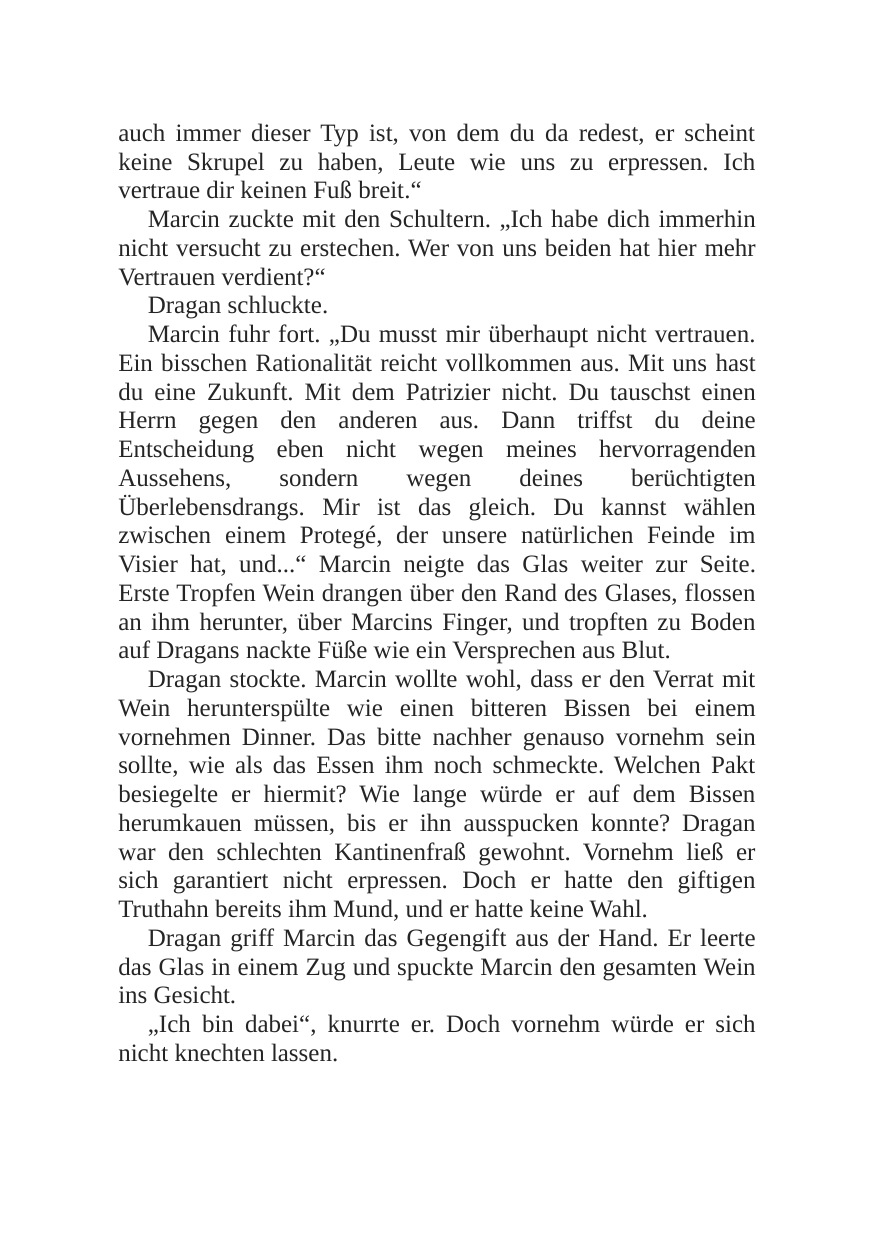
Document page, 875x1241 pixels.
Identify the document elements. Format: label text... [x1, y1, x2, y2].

text Marcin zuckte mit den Schultern. „Ich habe dich immerhin nicht versucht zu erstechen. Wer von uns beiden hat hier mehr Vertrauen verdient?“ [118, 204, 756, 291]
text Dragan stockte. Marcin wollte wohl, dass er den Verrat mit Wein herunterspülte wie einen bitteren Bissen bei einem vornehmen Dinner. Das bitte nachher genauso vornehm sein sollte, wie als das Essen ihm noch schmeckte. Welchen Pakt besiegelte er hiermit? Wie lange würde er auf dem Bissen herumkauen müssen, bis er ihn ausspucken konnte? Dragan war den schlechten Kantinenfraß gewohnt. Vornehm ließ er sich garantiert nicht erpressen. Doch er hatte den giftigen Truthahn bereits ihm Mund, und er hatte keine Wahl. [118, 664, 756, 923]
text Dragan schluckte. [118, 291, 756, 319]
text Marcin fuhr fort. „Du musst mir überhaupt nicht vertrauen. Ein bisschen Rationalität reicht vollkommen aus. Mit uns hast du eine Zukunft. Mit dem Patrizier nicht. Du tauschst einen Herrn gegen den anderen aus. Dann triffst du deine Entscheidung eben nicht wegen meines hervorragenden Aussehens, sondern wegen deines berüchtigten Überlebensdrangs. Mir ist das gleich. Du kannst wählen zwischen einem Protegé, der unsere natürlichen Feinde im Visier hat, und...“ Marcin neigte das Glas weiter zur Seite. Erste Tropfen Wein drangen über den Rand des Glases, flossen an ihm herunter, über Marcins Finger, und tropften zu Boden auf Dragans nackte Füße wie ein Versprechen aus Blut. [118, 319, 756, 664]
text Dragan griff Marcin das Gegengift aus der Hand. Er leerte das Glas in einem Zug und spuckte Marcin den gesamten Wein ins Gesicht. [118, 923, 756, 1009]
text „Ich bin dabei“, knurrte er. Doch vornehm würde er sich nicht knechten lassen. [118, 1009, 756, 1067]
text auch immer dieser Typ ist, von dem du da redest, er scheint keine Skrupel zu haben, Leute wie uns zu erpressen. Ich vertraue dir keinen Fuß breit.“ [118, 118, 756, 204]
